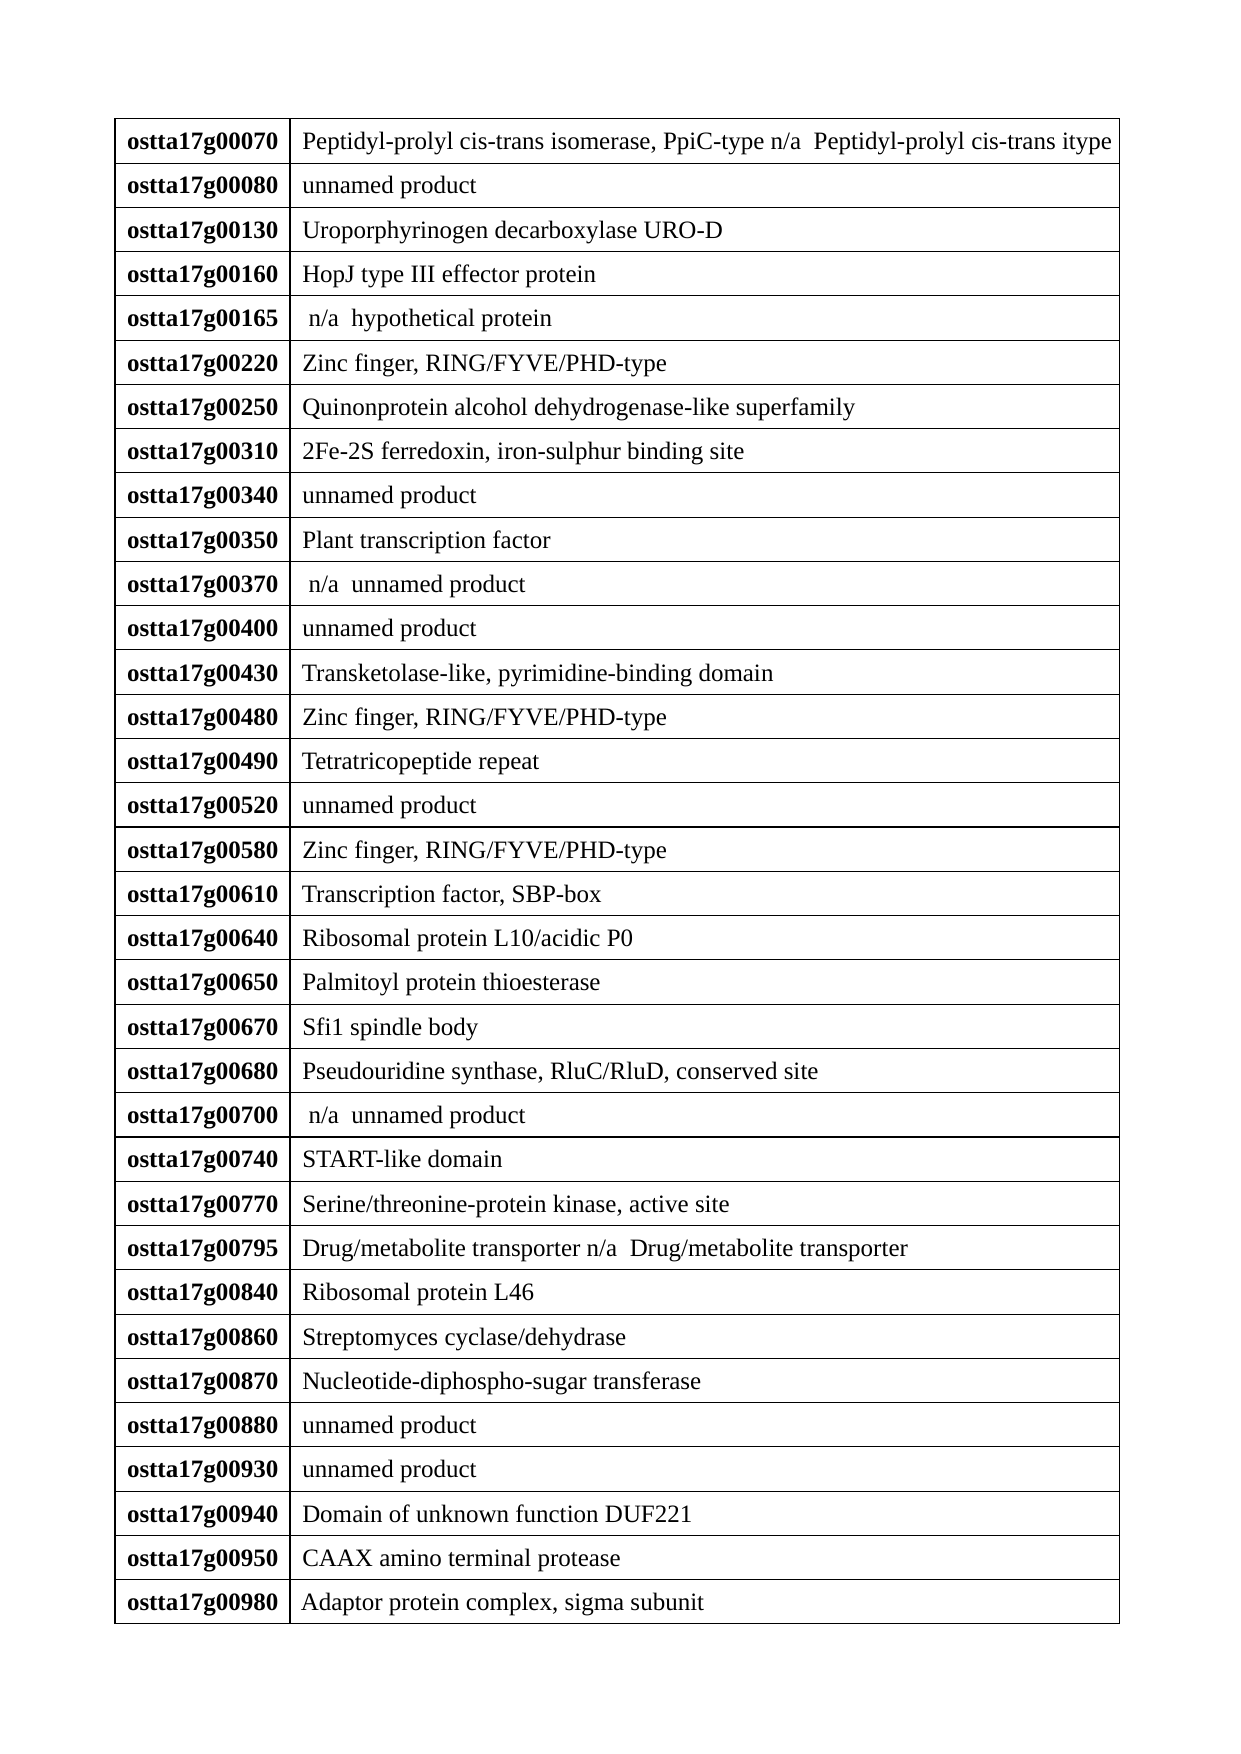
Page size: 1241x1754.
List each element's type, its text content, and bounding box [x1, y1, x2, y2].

table_cell ostta17g00070 [116, 119, 289, 162]
table_cell ostta17g00080 [116, 164, 289, 207]
table_cell Zinc finger, RING/FYVE/PHD-type [291, 341, 1119, 384]
table_cell Drug/metabolite transporter n/a Drug/metabolite transporter [291, 1226, 1119, 1269]
table_cell ostta17g00700 [116, 1093, 289, 1136]
table_cell ostta17g00400 [116, 606, 289, 649]
table_cell Domain of unknown function DUF221 [291, 1492, 1119, 1535]
table_cell CAAX amino terminal protease [291, 1536, 1119, 1579]
table_cell Zinc finger, RING/FYVE/PHD-type [291, 695, 1119, 738]
table_cell Sfi1 spindle body [291, 1005, 1119, 1048]
table_cell unnamed product [291, 1403, 1119, 1446]
table_cell Pseudouridine synthase, RluC/RluD, conserved site [291, 1049, 1119, 1092]
table_cell n/a hypothetical protein [291, 296, 1119, 339]
table_cell START-like domain [291, 1138, 1119, 1181]
table_cell ostta17g00870 [116, 1359, 289, 1402]
table_cell ostta17g00220 [116, 341, 289, 384]
table_cell ostta17g00940 [116, 1492, 289, 1535]
table_cell Ribosomal protein L46 [291, 1270, 1119, 1313]
table_cell ostta17g00610 [116, 872, 289, 915]
table_cell ostta17g00350 [116, 518, 289, 561]
table_cell unnamed product [291, 164, 1119, 207]
table_cell Peptidyl-prolyl cis-trans isomerase, PpiC-type n/a Peptidyl-prolyl cis-trans itype [291, 119, 1119, 162]
table_cell ostta17g00880 [116, 1403, 289, 1446]
table_cell ostta17g00250 [116, 385, 289, 428]
table_cell Streptomyces cyclase/dehydrase [291, 1315, 1119, 1358]
table_cell Tetratricopeptide repeat [291, 739, 1119, 782]
table_cell ostta17g00490 [116, 739, 289, 782]
table_cell ostta17g00770 [116, 1182, 289, 1225]
table_cell Uroporphyrinogen decarboxylase URO-D [291, 208, 1119, 251]
table_cell ostta17g00670 [116, 1005, 289, 1048]
table_cell unnamed product [291, 606, 1119, 649]
table_cell Transketolase-like, pyrimidine-binding domain [291, 650, 1119, 694]
table_cell ostta17g00370 [116, 562, 289, 605]
table_cell ostta17g00480 [116, 695, 289, 738]
table_cell ostta17g00650 [116, 960, 289, 1003]
table_cell Nucleotide-diphospho-sugar transferase [291, 1359, 1119, 1402]
table_cell ostta17g00795 [116, 1226, 289, 1269]
table_cell Quinonprotein alcohol dehydrogenase-like superfamily [291, 385, 1119, 428]
table_cell ostta17g00640 [116, 916, 289, 959]
table_cell Palmitoyl protein thioesterase [291, 960, 1119, 1003]
table_cell ostta17g00340 [116, 473, 289, 517]
table_cell 2Fe-2S ferredoxin, iron-sulphur binding site [291, 429, 1119, 472]
table_cell Serine/threonine-protein kinase, active site [291, 1182, 1119, 1225]
table_cell Zinc finger, RING/FYVE/PHD-type [291, 828, 1119, 871]
table_cell Ribosomal protein L10/acidic P0 [291, 916, 1119, 959]
table_cell ostta17g00430 [116, 650, 289, 694]
table_cell HopJ type III effector protein [291, 252, 1119, 295]
table_cell unnamed product [291, 1447, 1119, 1491]
table_cell n/a unnamed product [291, 1093, 1119, 1136]
table_cell Plant transcription factor [291, 518, 1119, 561]
table_cell Adaptor protein complex, sigma subunit [291, 1580, 1119, 1623]
table_cell unnamed product [291, 473, 1119, 517]
table_cell ostta17g00950 [116, 1536, 289, 1579]
table_cell ostta17g00520 [116, 783, 289, 826]
table_cell ostta17g00680 [116, 1049, 289, 1092]
table_cell ostta17g00840 [116, 1270, 289, 1313]
table_cell ostta17g00980 [116, 1580, 289, 1623]
table_cell ostta17g00160 [116, 252, 289, 295]
table_cell ostta17g00165 [116, 296, 289, 339]
table_cell ostta17g00580 [116, 828, 289, 871]
table_cell n/a unnamed product [291, 562, 1119, 605]
table_cell ostta17g00740 [116, 1138, 289, 1181]
table_cell ostta17g00930 [116, 1447, 289, 1491]
table_cell unnamed product [291, 783, 1119, 826]
table_cell Transcription factor, SBP-box [291, 872, 1119, 915]
table_cell ostta17g00130 [116, 208, 289, 251]
table_cell ostta17g00310 [116, 429, 289, 472]
table_cell ostta17g00860 [116, 1315, 289, 1358]
